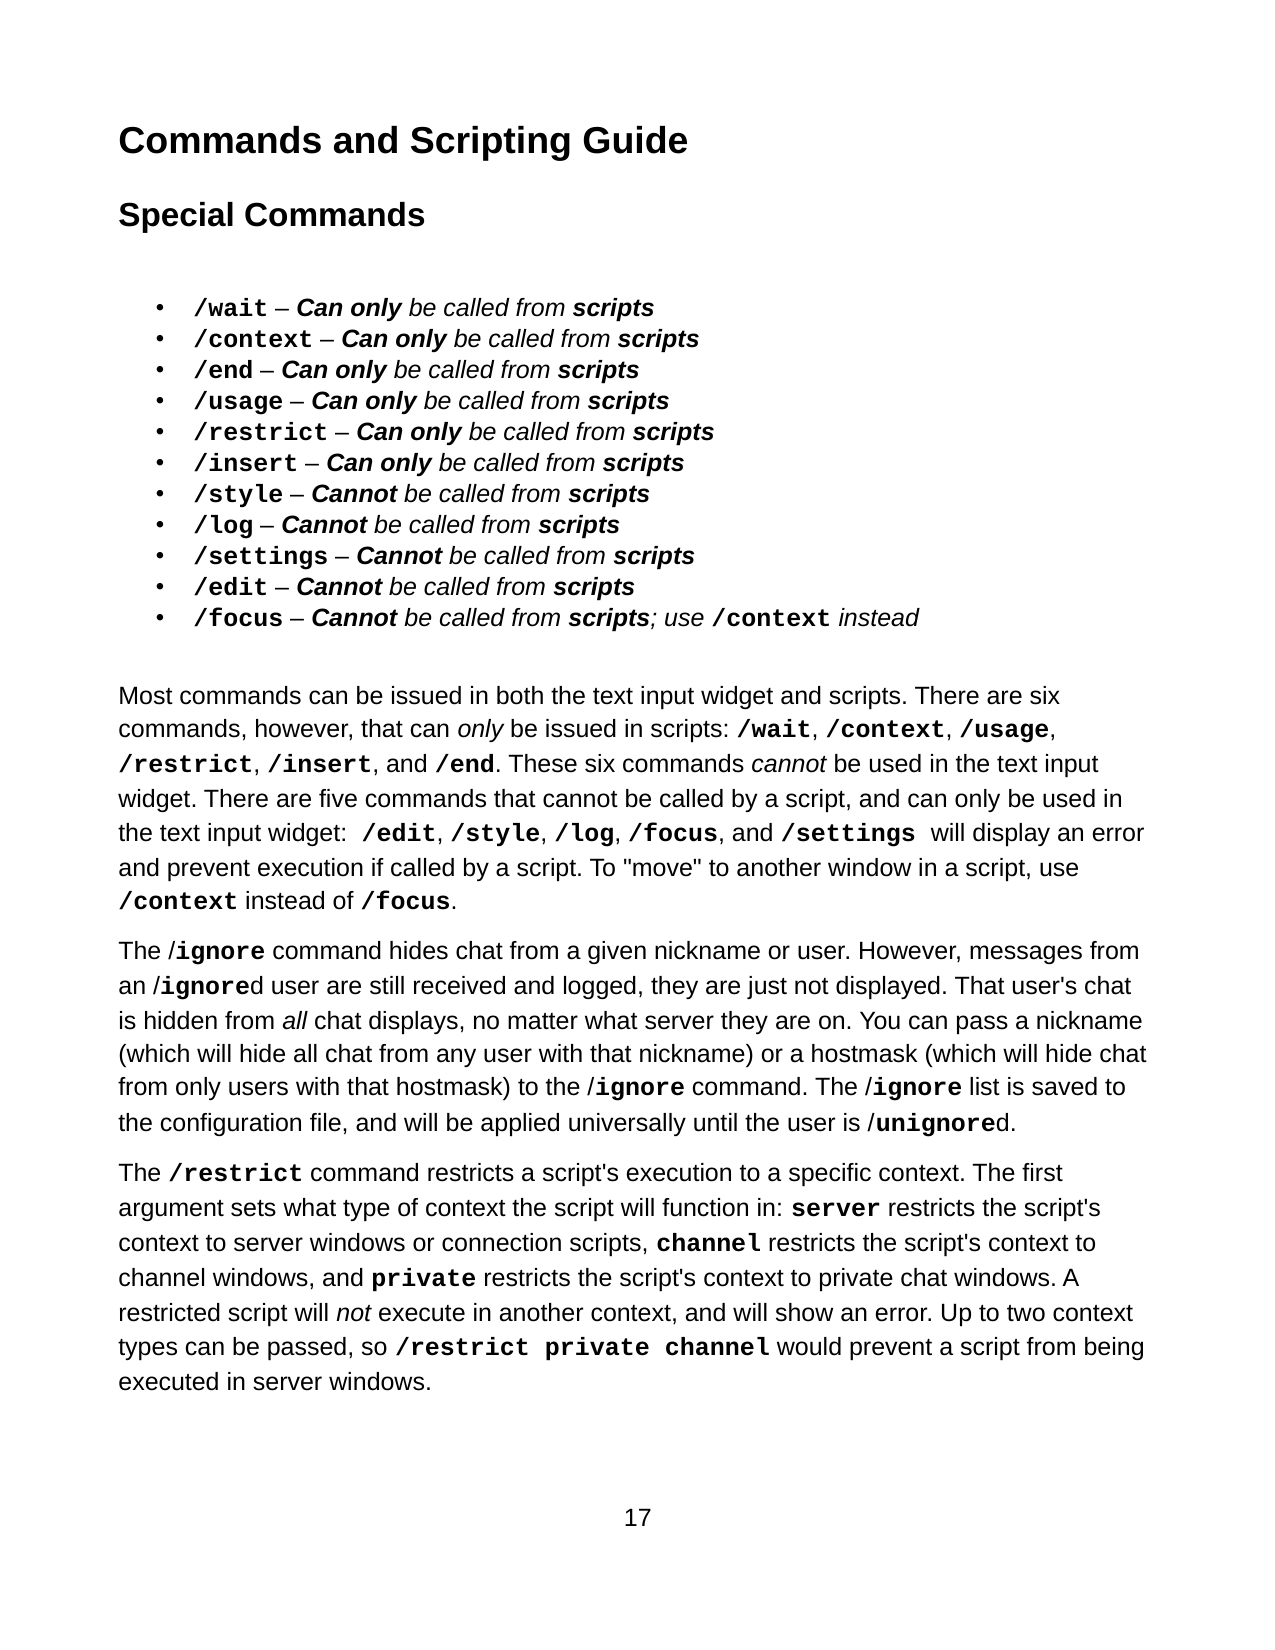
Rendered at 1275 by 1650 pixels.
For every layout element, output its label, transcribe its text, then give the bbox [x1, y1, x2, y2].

list /end – Can only be called from scripts [156, 355, 1157, 386]
subtitle Special Commands [118, 194, 1157, 233]
list /log – Cannot be called from scripts [156, 510, 1157, 541]
text The /restrict command restricts a script's execution to a specific context. The first argument sets what type of context the script will function in: server restricts the script's context to server windows or connection scripts, channel restricts the script's context to channel windows, and private restricts the script's context to private chat windows. A restricted script will not execute in another context, and will show an error. Up to two context types can be passed, so /restrict private channel would prevent a script from being executed in server windows. [118, 1158, 1157, 1395]
list /insert – Can only be called from scripts [156, 448, 1157, 479]
list /edit – Cannot be called from scripts [156, 572, 1157, 602]
list /restrict – Can only be called from scripts [156, 417, 1157, 448]
text The /ignore command hides chat from a given nickname or user. However, messages from an /ignored user are still received and logged, they are just not displayed. That user's chat is hidden from all chat displays, no matter what server they are on. You can pass a nickname (which will hide all chat from any user with that nickname) or a hostmask (which will hide chat from only users with that hostmask) to the /ignore command. The /ignore list is saved to the configuration file, and will be applied universally until the user is /unignored. [118, 936, 1157, 1138]
list /wait – Can only be called from scripts [156, 293, 1157, 324]
list /style – Cannot be called from scripts [156, 479, 1157, 510]
text Most commands can be issued in both the text input widget and scripts. There are six commands, however, that can only be issued in scripts: /wait, /context, /usage, /restrict, /insert, and /end. These six commands cannot be used in the text input widget. There are five commands that cannot be called by a script, and can only be used in the text input widget: /edit, /style, /log, /focus, and /settings will display an error and prevent execution if called by a script. To "move" to another window in a script, use /context instead of /focus. [118, 681, 1157, 917]
subtitle Commands and Scripting Guide [118, 118, 1157, 161]
list /focus – Cannot be called from scripts; use /context instead [156, 602, 1157, 633]
list /settings – Cannot be called from scripts [156, 541, 1157, 572]
list /usage – Can only be called from scripts [156, 386, 1157, 417]
list /context – Can only be called from scripts [156, 324, 1157, 355]
